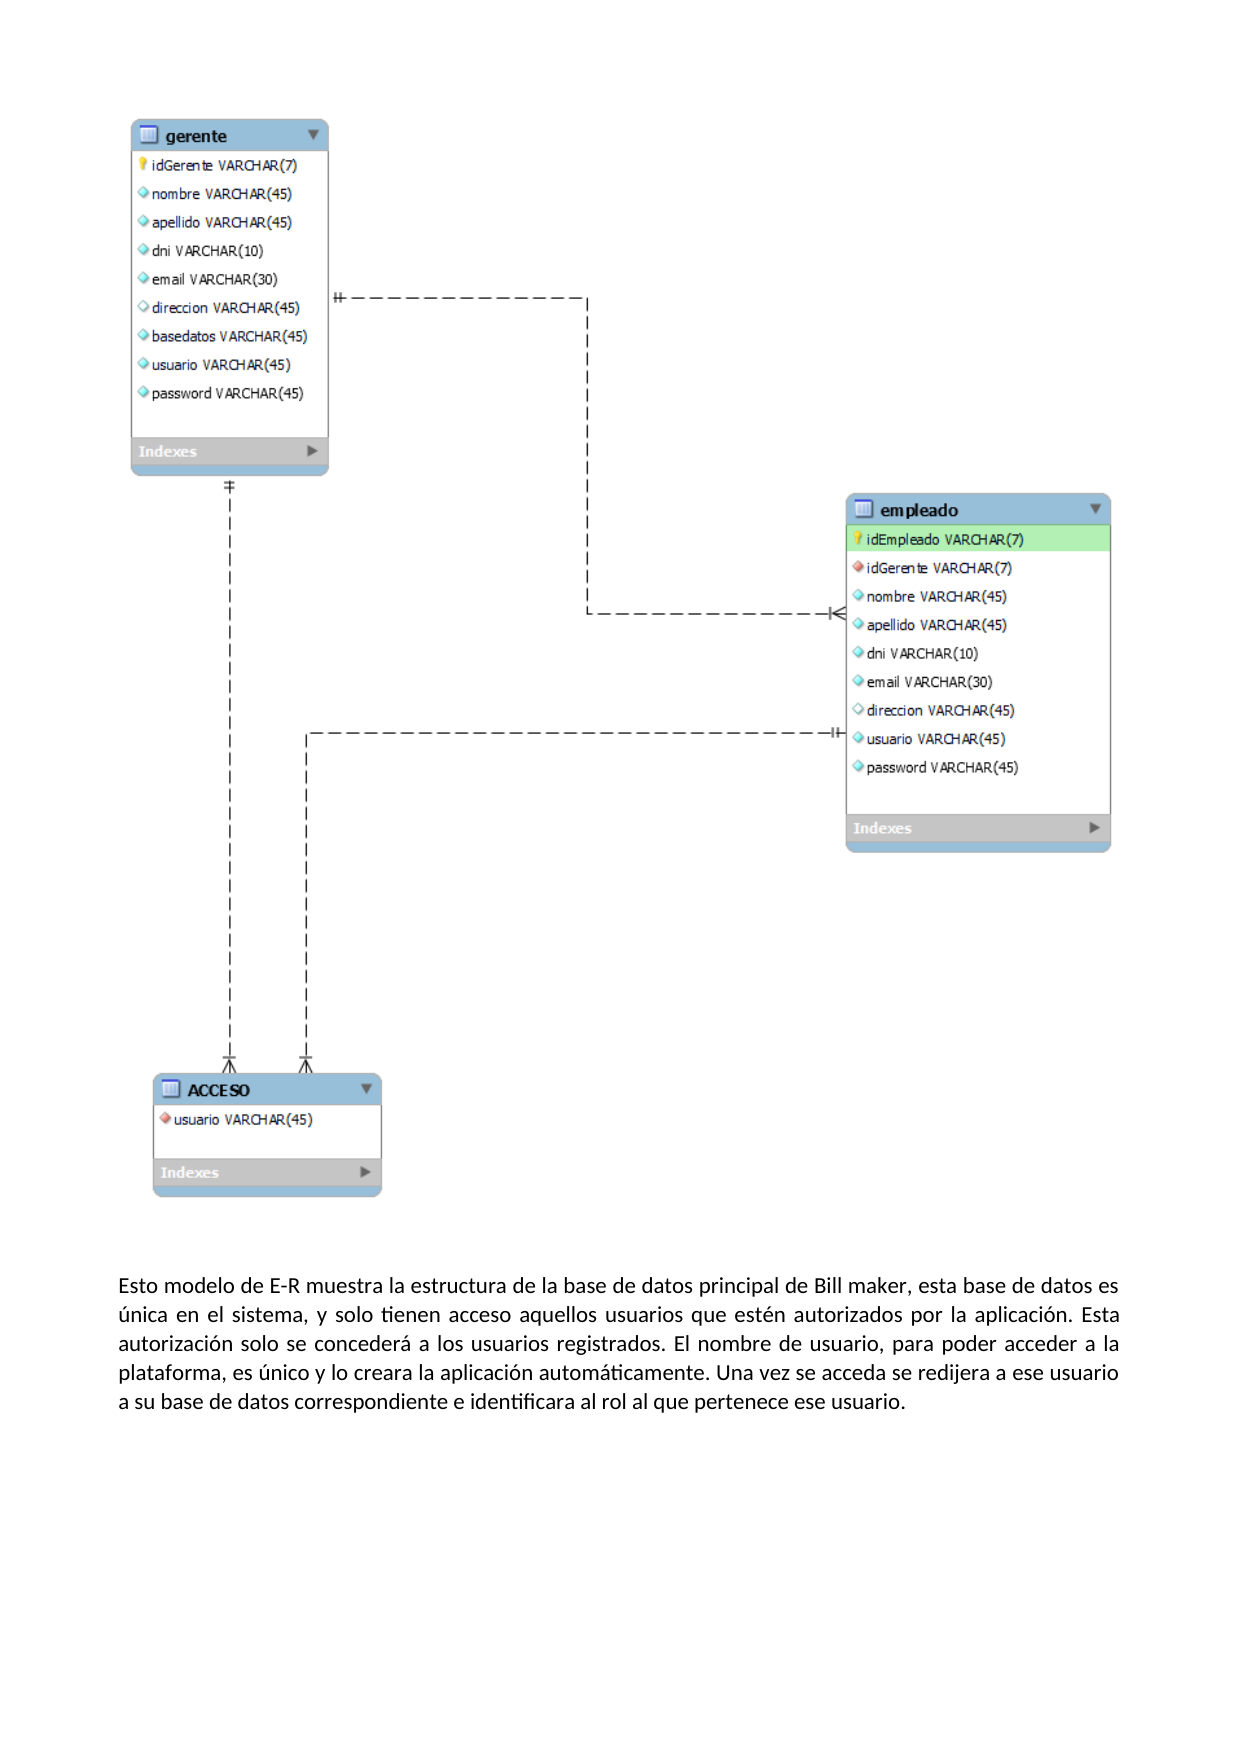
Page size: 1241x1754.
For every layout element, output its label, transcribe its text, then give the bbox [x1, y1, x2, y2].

text Esto modelo de E-R muestra la estructura de la base de datos principal de Bill maker, esta base de datos es única en el sistema, y solo tienen acceso aquellos usuarios que estén autorizados por la aplicación. Esta autorización solo se concederá a los usuarios registrados. El nombre de usuario, para poder acceder a la plataforma, es único y lo creara la aplicación automáticamente. Una vez se acceda se redijera a ese usuario a su base de datos correspondiente e identificara al rol al que pertenece ese usuario. [118, 1272, 1122, 1415]
